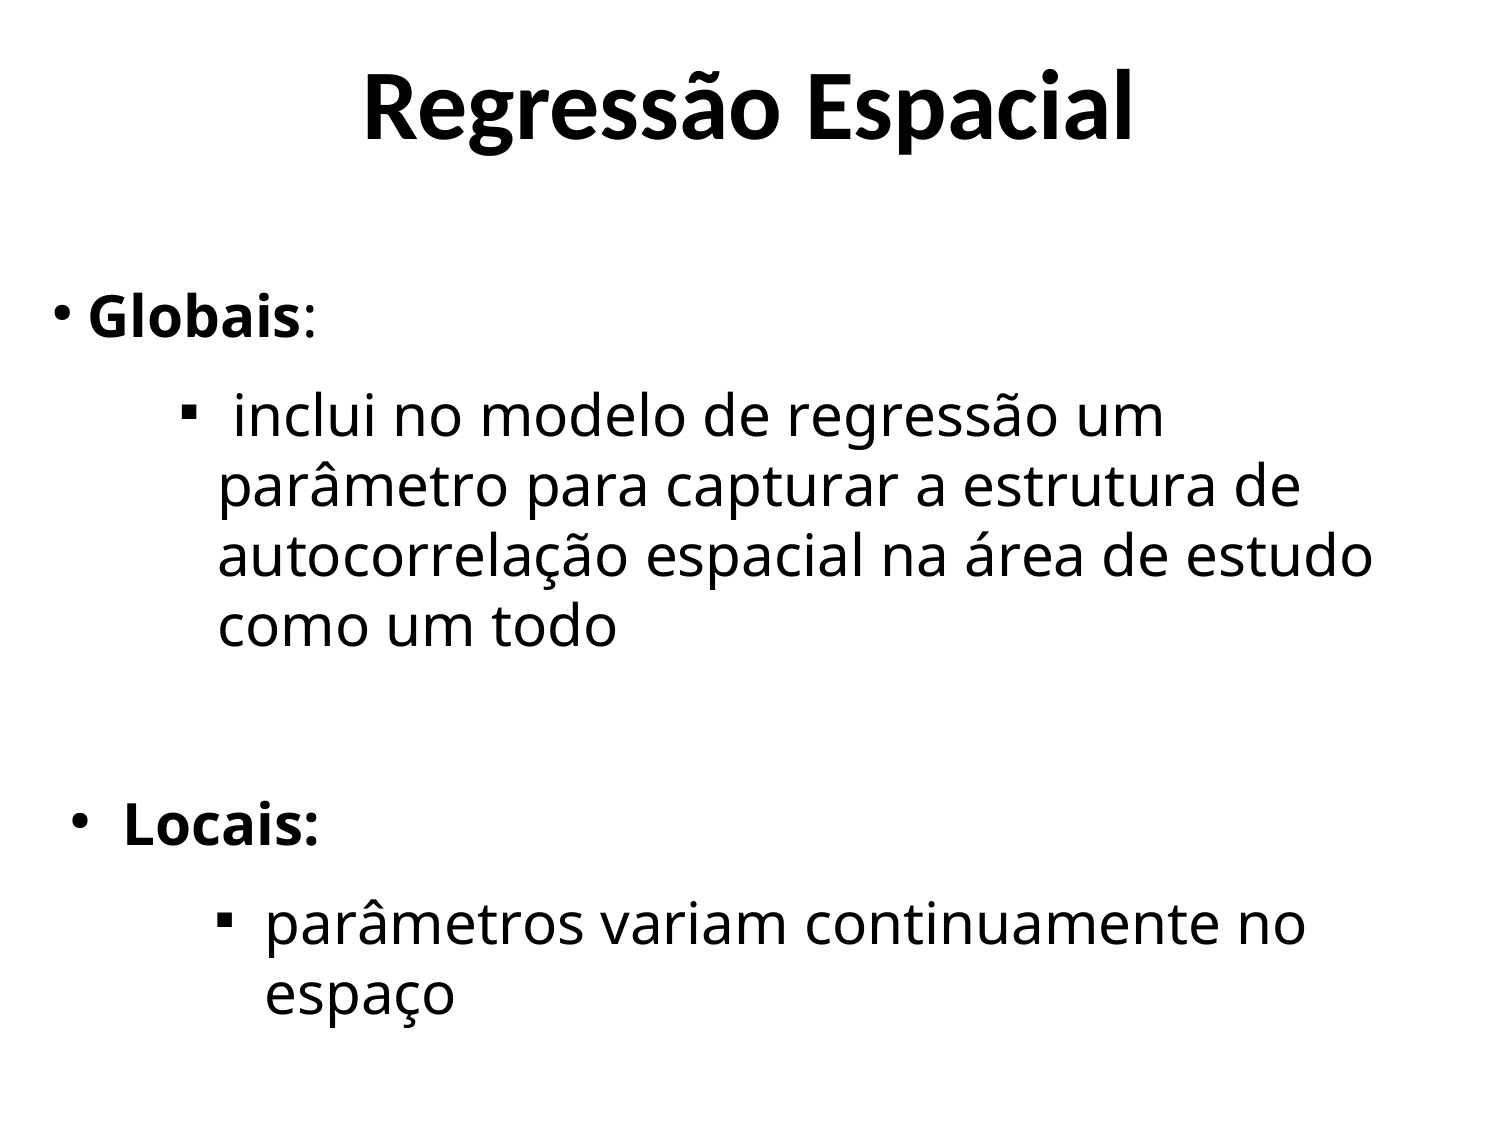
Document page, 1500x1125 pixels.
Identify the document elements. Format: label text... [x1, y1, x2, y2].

text_box Regressão Espacial [0, 32, 1500, 169]
list Globais: inclui no modelo de regressão um parâmetro para capturar a estrutura de autocorrelação espacial na área de estudo como um todo Locais: parâmetros variam continuamente no espaço [36, 271, 1442, 1125]
